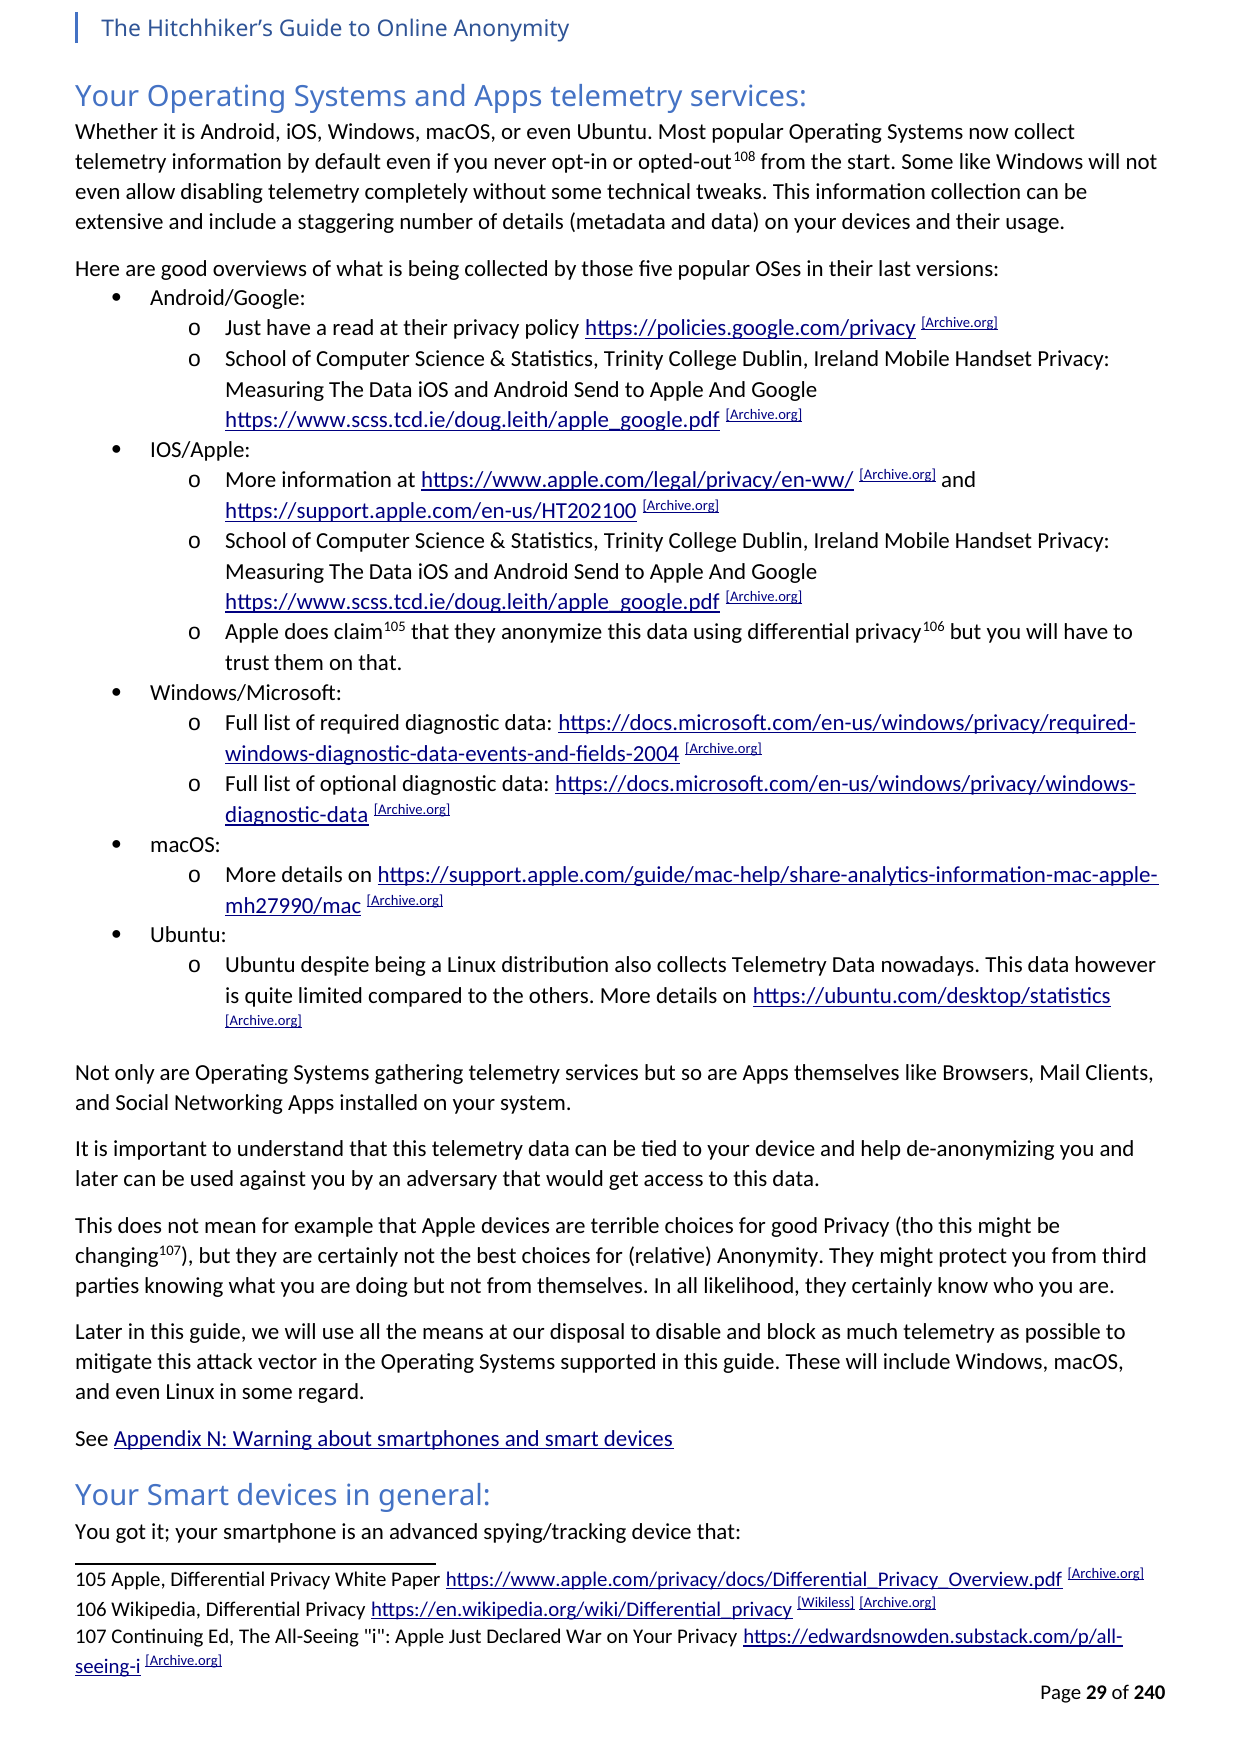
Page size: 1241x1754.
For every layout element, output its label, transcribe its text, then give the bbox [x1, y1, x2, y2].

list More details on https://support.apple.com/guide/mac-help/share-analytics-information-mac-apple-mh27990/mac [Archive.org] [187, 860, 1165, 919]
list macOS: [112, 830, 1165, 858]
list Windows/Microsoft: [112, 678, 1165, 706]
text Not only are Operating Systems gathering telemetry services but so are Apps themselves like Browsers, Mail Clients, and Social Networking Apps installed on your system. [75, 1058, 1165, 1116]
list Apple, Differential Privacy White Paper https://www.apple.com/privacy/docs/Differential_Privacy_Overview.pdf [Archive.org] [75, 1564, 1165, 1592]
list Just have a read at their privacy policy https://policies.google.com/privacy [Archive.org] [187, 313, 1165, 343]
list Wikipedia, Differential Privacy https://en.wikipedia.org/wiki/Differential_privacy [Wikiless] [Archive.org] [75, 1594, 1165, 1622]
text Continuing Ed, The All-Seeing "i": Apple Just Declared War on Your Privacy https://edwardsnowden.substack.com/p/all-seeing-i [Archive.org] [75, 1624, 1165, 1679]
text Here are good overviews of what is being collected by those five popular OSes in their last versions: [75, 254, 1165, 282]
list More information at https://www.apple.com/legal/privacy/en-ww/ [Archive.org] and https://support.apple.com/en-us/HT202100 [Archive.org] [187, 465, 1165, 524]
list School of Computer Science & Statistics, Trinity College Dublin, Ireland Mobile Handset Privacy: Measuring The Data iOS and Android Send to Apple And Google https://www.scss.tcd.ie/doug.leith/apple_google.pdf [Archive.org] [187, 344, 1165, 433]
list Full list of required diagnostic data: https://docs.microsoft.com/en-us/windows/privacy/required-windows-diagnostic-data-events-and-fields-2004 [Archive.org] [187, 708, 1165, 767]
list Android/Google: [112, 283, 1165, 312]
subtitle Your Smart devices in general: [75, 1474, 1165, 1514]
list Ubuntu: [112, 921, 1165, 949]
list Apple does claim that they anonymize this data using differential privacy but you will have to trust them on that. [187, 617, 1165, 676]
text Later in this guide, we will use all the means at our disposal to disable and block as much telemetry as possible to mitigate this attack vector in the Operating Systems supported in this guide. These will include Windows, macOS, and even Linux in some regard. [75, 1317, 1165, 1405]
text You got it; your smartphone is an advanced spying/tracking device that: [75, 1517, 1165, 1545]
text It is important to understand that this telemetry data can be tied to your device and help de-anonymizing you and later can be used against you by an adversary that would get access to this data. [75, 1134, 1165, 1192]
list Ubuntu despite being a Linux distribution also collects Telemetry Data nowadays. This data however is quite limited compared to the others. More details on https://ubuntu.com/desktop/statistics [Archive.org] [187, 951, 1165, 1039]
text This does not mean for example that Apple devices are terrible choices for good Privacy (tho this might be changing), but they are certainly not the best choices for (relative) Anonymity. They might protect you from third parties knowing what you are doing but not from themselves. In all likelihood, they certainly know who you are. [75, 1211, 1165, 1299]
list School of Computer Science & Statistics, Trinity College Dublin, Ireland Mobile Handset Privacy: Measuring The Data iOS and Android Send to Apple And Google https://www.scss.tcd.ie/doug.leith/apple_google.pdf [Archive.org] [187, 526, 1165, 615]
text See Appendix N: Warning about smartphones and smart devices [75, 1424, 1165, 1452]
subtitle Your Operating Systems and Apps telemetry services: [75, 75, 1165, 115]
list Full list of optional diagnostic data: https://docs.microsoft.com/en-us/windows/privacy/windows-diagnostic-data [Archive.org] [187, 769, 1165, 828]
text Whether it is Android, iOS, Windows, macOS, or even Ubuntu. Most popular Operating Systems now collect telemetry information by default even if you never opt-in or opted-out108 from the start. Some like Windows will not even allow disabling telemetry completely without some technical tweaks. This information collection can be extensive and include a staggering number of details (metadata and data) on your devices and their usage. [75, 117, 1165, 235]
list IOS/Apple: [112, 435, 1165, 463]
